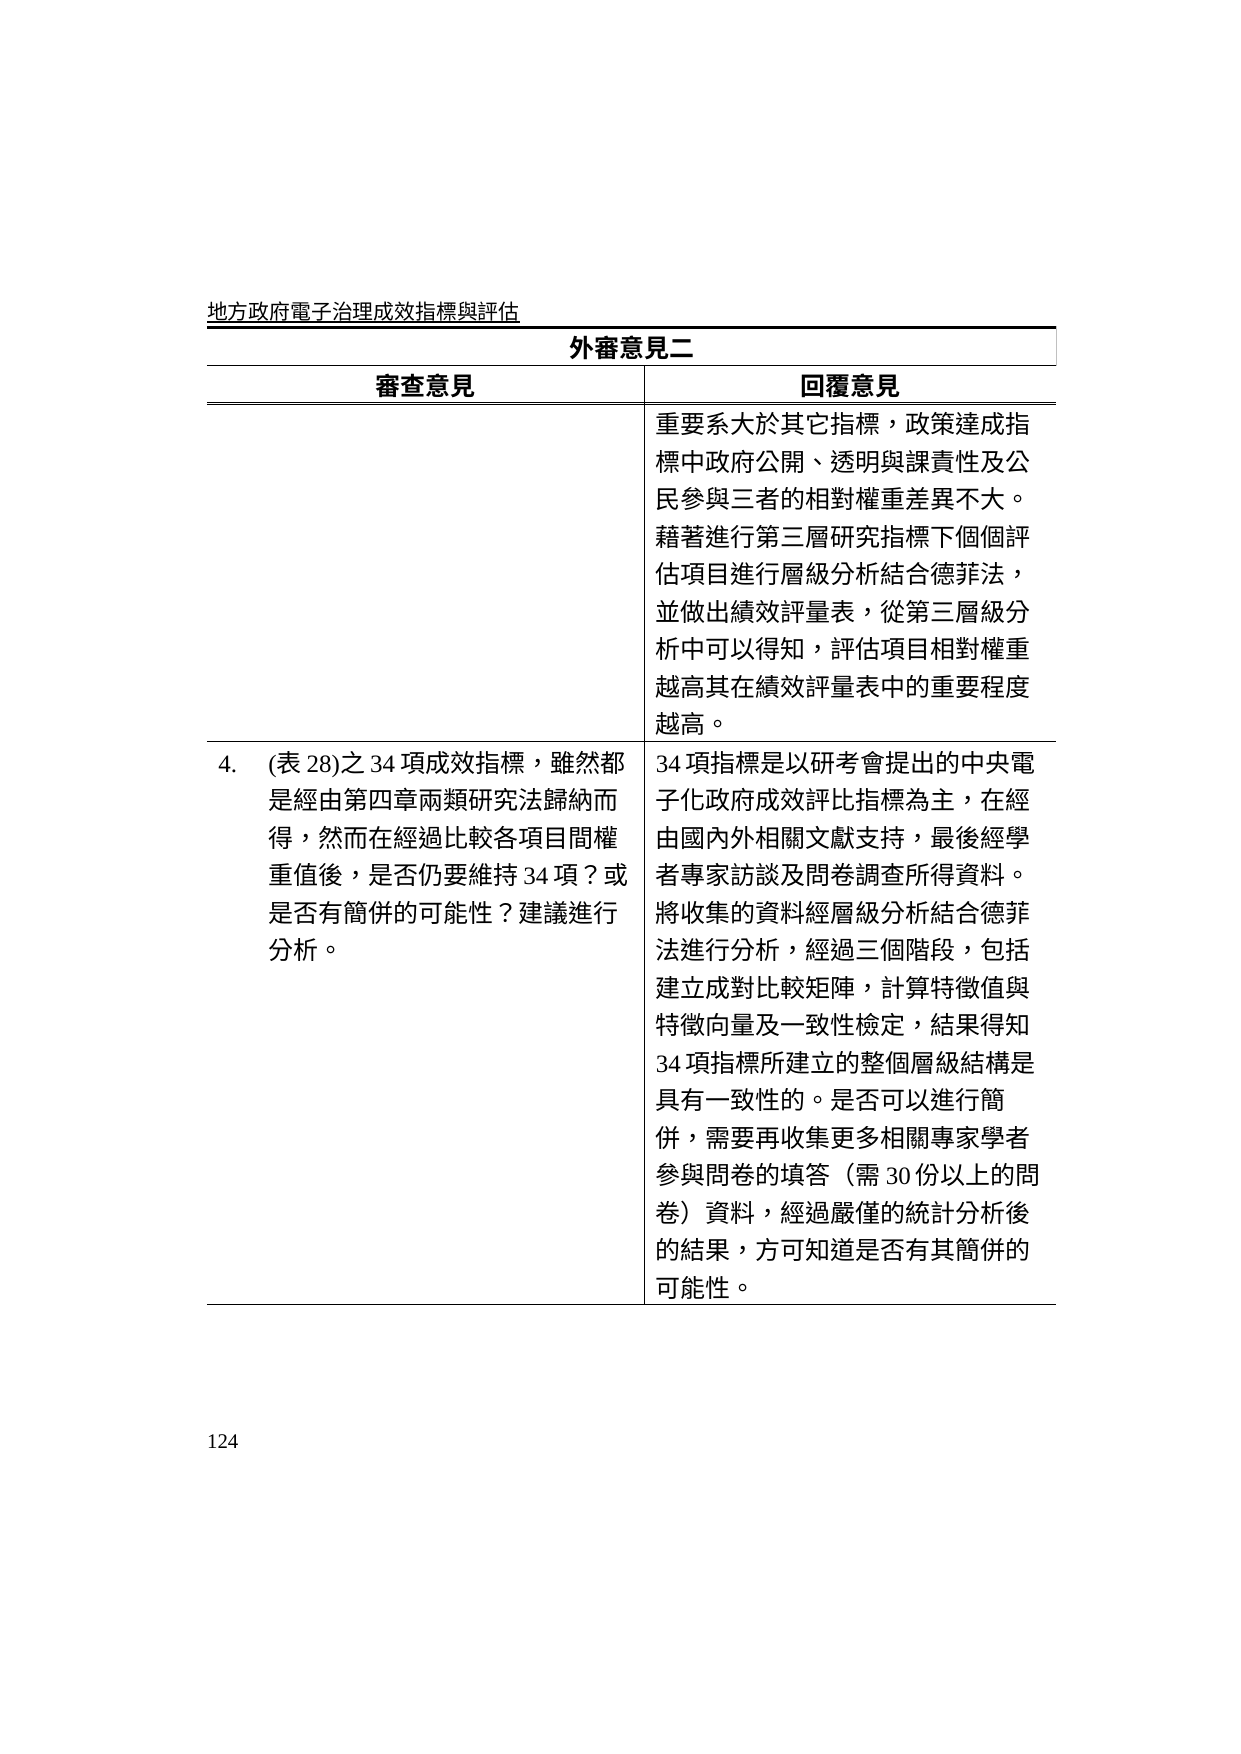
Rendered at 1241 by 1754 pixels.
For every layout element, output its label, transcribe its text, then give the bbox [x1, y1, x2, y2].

table_cell [207, 405, 644, 741]
table_cell 重要系大於其它指標，政策達成指標中政府公開、透明與課責性及公民參與三者的相對權重差異不大。藉著進行第三層研究指標下個個評估項目進行層級分析結合德菲法，並做出績效評量表，從第三層級分析中可以得知，評估項目相對權重越高其在績效評量表中的重要程度越高。 [645, 405, 1056, 741]
table_header 外審意見二 [207, 329, 1056, 365]
table_cell 回覆意見 [645, 366, 1056, 402]
table_cell (表28)之34項成效指標，雖然都是經由第四章兩類研究法歸納而得，然而在經過比較各項目間權重值後，是否仍要維持34項？或是否有簡併的可能性？建議進行分析。 [207, 742, 644, 1304]
table_cell 34項指標是以研考會提出的中央電子化政府成效評比指標為主，在經由國內外相關文獻支持，最後經學者專家訪談及問卷調查所得資料。將收集的資料經層級分析結合德菲法進行分析，經過三個階段，包括建立成對比較矩陣，計算特徵值與特徵向量及一致性檢定，結果得知34項指標所建立的整個層級結構是具有一致性的。是否可以進行簡併，需要再收集更多相關專家學者參與問卷的填答（需30份以上的問卷）資料，經過嚴僅的統計分析後的結果，方可知道是否有其簡併的可能性。 [645, 742, 1056, 1304]
table_cell 審查意見 [207, 366, 644, 402]
